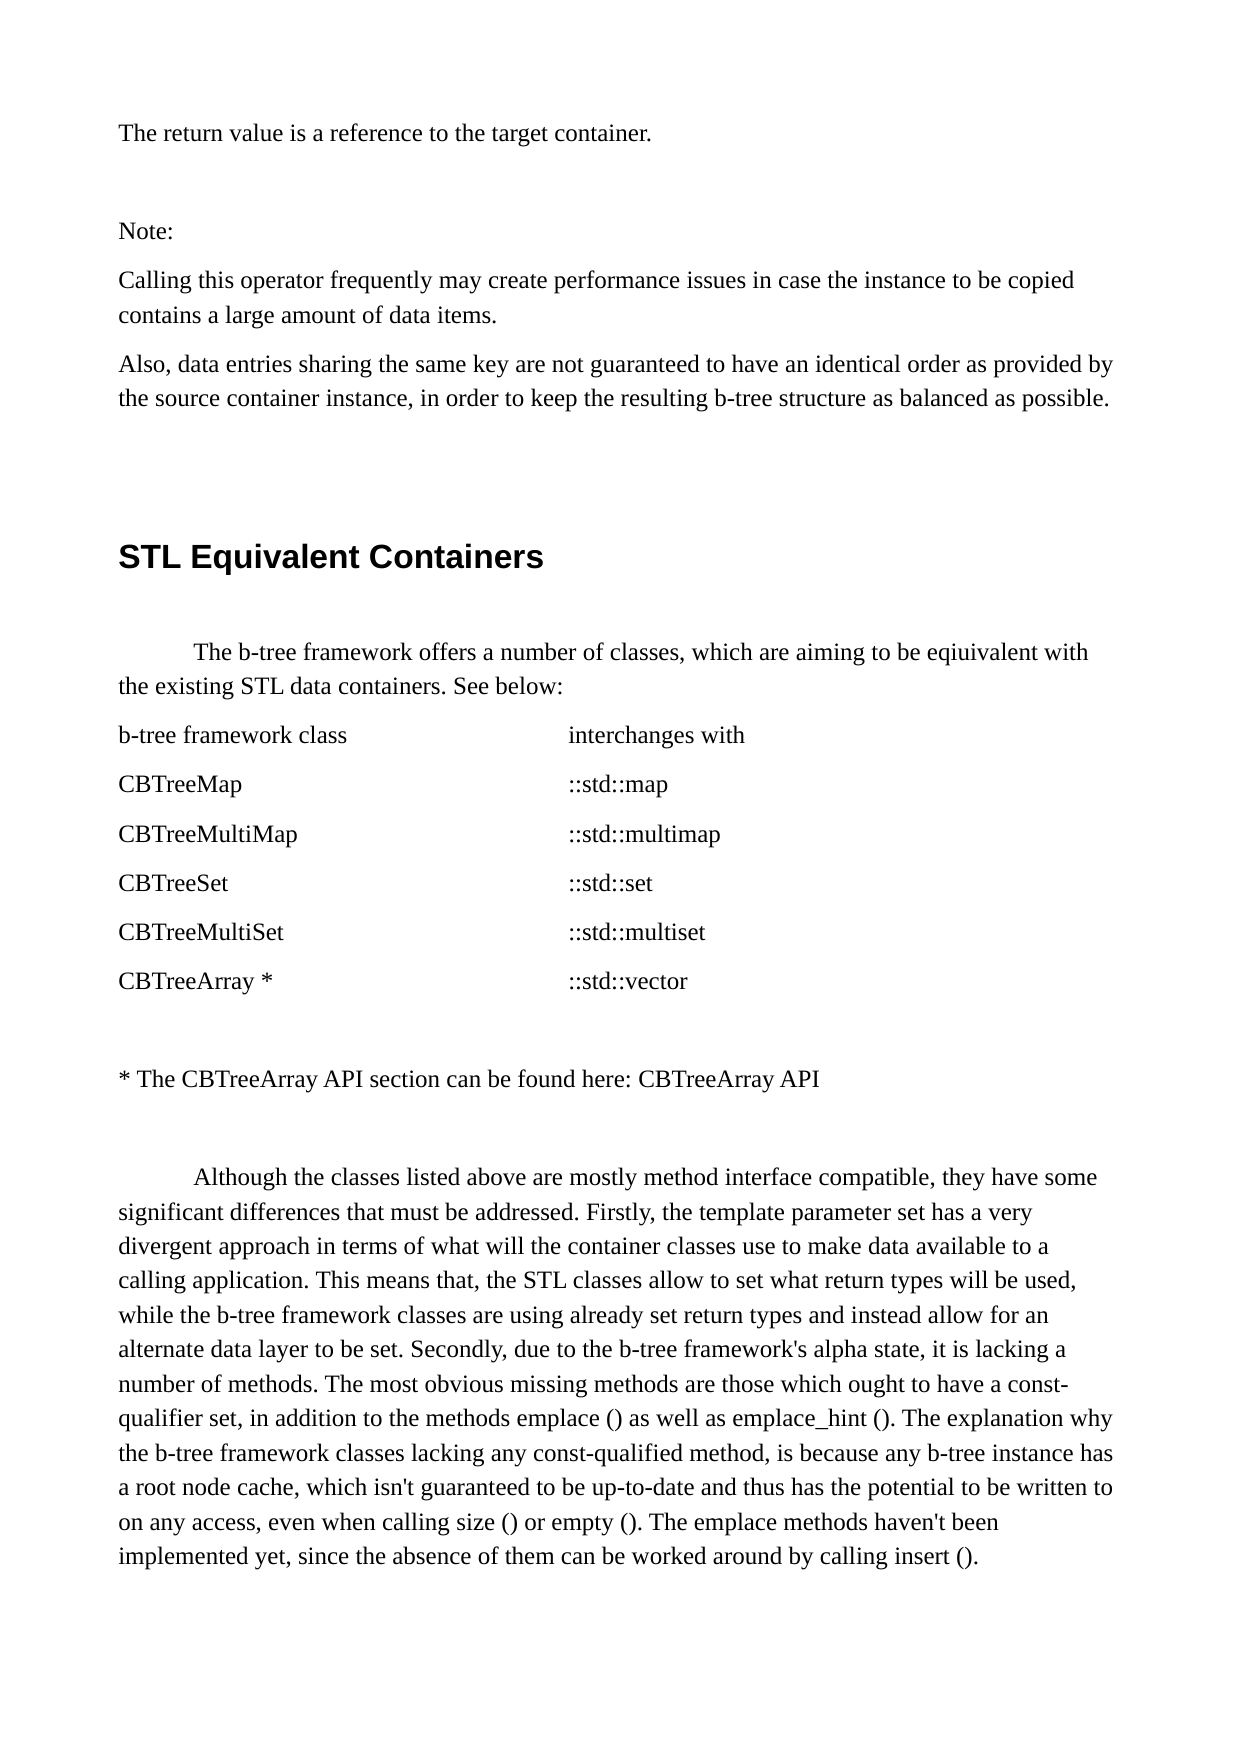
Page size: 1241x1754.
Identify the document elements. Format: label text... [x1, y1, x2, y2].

text Calling this operator frequently may create performance issues in case the instance to be copied contains a large amount of data items. [118, 265, 1122, 328]
text The return value is a reference to the target container. [118, 118, 1122, 147]
text CBTreeSet ::std::set [118, 868, 1122, 896]
text Also, data entries sharing the same key are not guaranteed to have an identical order as provided by the source container instance, in order to keep the resulting b-tree structure as balanced as possible. [118, 349, 1122, 412]
text * The CBTreeArray API section can be found here: CBTreeArray API [118, 1064, 1122, 1093]
text b-tree framework class interchanges with [118, 721, 1122, 749]
text CBTreeMap ::std::map [118, 769, 1122, 798]
text CBTreeArray * ::std::vector [118, 966, 1122, 994]
text CBTreeMultiMap ::std::multimap [118, 819, 1122, 847]
text The b-tree framework offers a number of classes, which are aiming to be eqiuivalent with the existing STL data containers. See below: [118, 637, 1122, 700]
subtitle STL Equivalent Containers [118, 537, 1122, 575]
text CBTreeMultiSet ::std::multiset [118, 917, 1122, 946]
text Although the classes listed above are mostly method interface compatible, they have some significant differences that must be addressed. Firstly, the template parameter set has a very divergent approach in terms of what will the container classes use to make data available to a calling application. This means that, the STL classes allow to set what return types will be used, while the b-tree framework classes are using already set return types and instead allow for an alternate data layer to be set. Secondly, due to the b-tree framework's alpha state, it is lacking a number of methods. The most obvious missing methods are those which ought to have a const-qualifier set, in addition to the methods emplace () as well as emplace_hint (). The explanation why the b-tree framework classes lacking any const-qualified method, is because any b-tree instance has a root node cache, which isn't guaranteed to be up-to-date and thus has the potential to be written to on any access, even when calling size () or empty (). The emplace methods haven't been implemented yet, since the absence of them can be worked around by calling insert (). [118, 1162, 1122, 1570]
text Note: [118, 216, 1122, 245]
